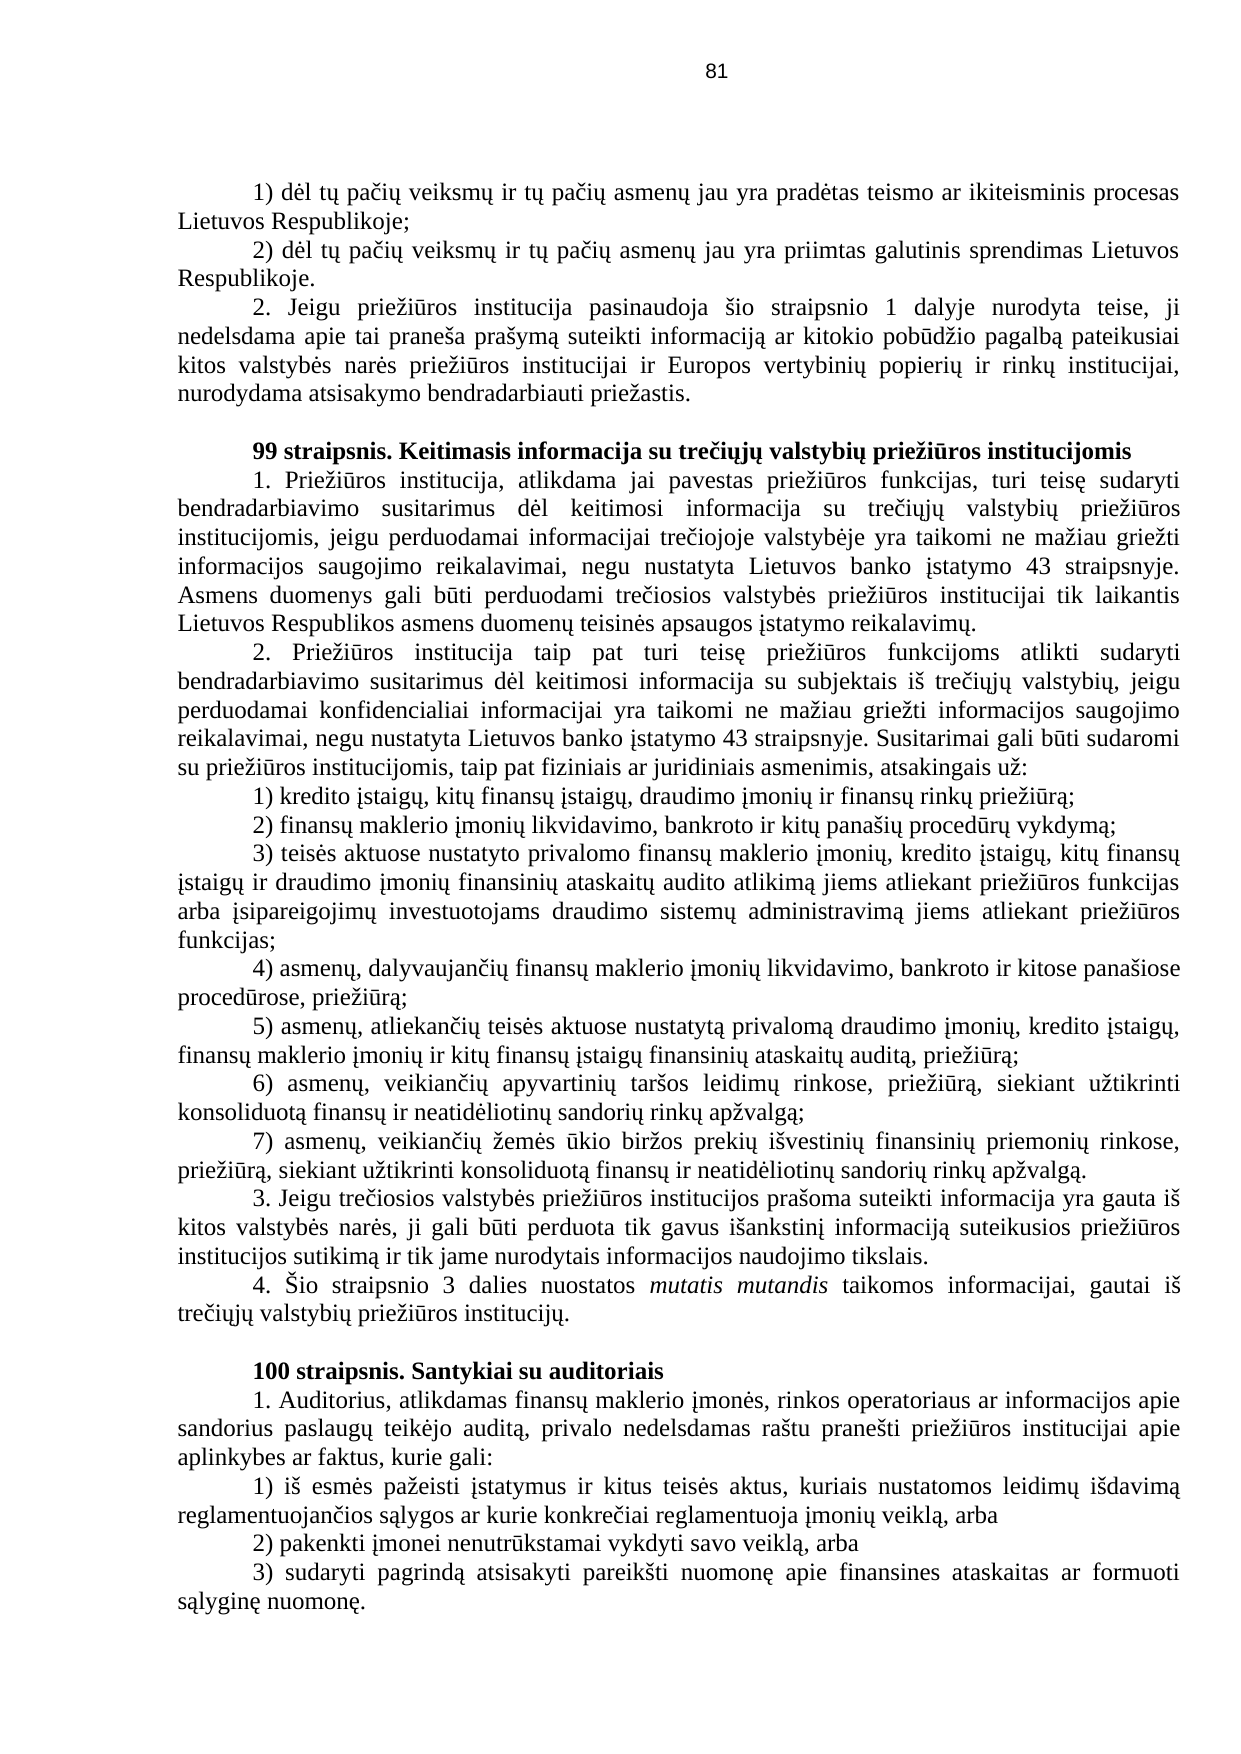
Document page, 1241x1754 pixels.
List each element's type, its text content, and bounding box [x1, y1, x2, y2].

text 3) sudaryti pagrindą atsisakyti pareikšti nuomonę apie finansines ataskaitas ar formuoti sąlyginę nuomonę. [177, 1557, 1181, 1615]
text 1) iš esmės pažeisti įstatymus ir kitus teisės aktus, kuriais nustatomos leidimų išdavimą reglamentuojančios sąlygos ar kurie konkrečiai reglamentuoja įmonių veiklą, arba [177, 1471, 1181, 1528]
text 5) asmenų, atliekančių teisės aktuose nustatytą privalomą draudimo įmonių, kredito įstaigų, finansų maklerio įmonių ir kitų finansų įstaigų finansinių ataskaitų auditą, priežiūrą; [177, 1011, 1181, 1068]
text 4) asmenų, dalyvaujančių finansų maklerio įmonių likvidavimo, bankroto ir kitose panašiose procedūrose, priežiūrą; [177, 953, 1181, 1011]
text 99 straipsnis. Keitimasis informacija su trečiųjų valstybių priežiūros institucijomis [252, 436, 1181, 465]
text 4. Šio straipsnio 3 dalies nuostatos mutatis mutandis taikomos informacijai, gautai iš trečiųjų valstybių priežiūros institucijų. [177, 1270, 1181, 1327]
text 1) kredito įstaigų, kitų finansų įstaigų, draudimo įmonių ir finansų rinkų priežiūrą; [177, 781, 1181, 810]
text 2) pakenkti įmonei nenutrūkstamai vykdyti savo veiklą, arba [177, 1528, 1181, 1557]
text 2. Priežiūros institucija taip pat turi teisę priežiūros funkcijoms atlikti sudaryti bendradarbiavimo susitarimus dėl keitimosi informacija su subjektais iš trečiųjų valstybių, jeigu perduodamai konfidencialiai informacijai yra taikomi ne mažiau griežti informacijos saugojimo reikalavimai, negu nustatyta Lietuvos banko įstatymo 43 straipsnyje. Susitarimai gali būti sudaromi su priežiūros institucijomis, taip pat fiziniais ar juridiniais asmenimis, atsakingais už: [177, 637, 1181, 781]
text 2) finansų maklerio įmonių likvidavimo, bankroto ir kitų panašių procedūrų vykdymą; [177, 810, 1181, 838]
text 1. Auditorius, atlikdamas finansų maklerio įmonės, rinkos operatoriaus ar informacijos apie sandorius paslaugų teikėjo auditą, privalo nedelsdamas raštu pranešti priežiūros institucijai apie aplinkybes ar faktus, kurie gali: [177, 1385, 1181, 1471]
text 3) teisės aktuose nustatyto privalomo finansų maklerio įmonių, kredito įstaigų, kitų finansų įstaigų ir draudimo įmonių finansinių ataskaitų audito atlikimą jiems atliekant priežiūros funkcijas arba įsipareigojimų investuotojams draudimo sistemų administravimą jiems atliekant priežiūros funkcijas; [177, 838, 1181, 953]
text 2. Jeigu priežiūros institucija pasinaudoja šio straipsnio 1 dalyje nurodyta teise, ji nedelsdama apie tai praneša prašymą suteikti informaciją ar kitokio pobūdžio pagalbą pateikusiai kitos valstybės narės priežiūros institucijai ir Europos vertybinių popierių ir rinkų institucijai, nurodydama atsisakymo bendradarbiauti priežastis. [177, 292, 1181, 407]
text 100 straipsnis. Santykiai su auditoriais [177, 1356, 1181, 1385]
text 1. Priežiūros institucija, atlikdama jai pavestas priežiūros funkcijas, turi teisę sudaryti bendradarbiavimo susitarimus dėl keitimosi informacija su trečiųjų valstybių priežiūros institucijomis, jeigu perduodamai informacijai trečiojoje valstybėje yra taikomi ne mažiau griežti informacijos saugojimo reikalavimai, negu nustatyta Lietuvos banko įstatymo 43 straipsnyje. Asmens duomenys gali būti perduodami trečiosios valstybės priežiūros institucijai tik laikantis Lietuvos Respublikos asmens duomenų teisinės apsaugos įstatymo reikalavimų. [177, 465, 1181, 637]
text 2) dėl tų pačių veiksmų ir tų pačių asmenų jau yra priimtas galutinis sprendimas Lietuvos Respublikoje. [177, 235, 1181, 292]
text 1) dėl tų pačių veiksmų ir tų pačių asmenų jau yra pradėtas teismo ar ikiteisminis procesas Lietuvos Respublikoje; [177, 177, 1181, 235]
text 7) asmenų, veikiančių žemės ūkio biržos prekių išvestinių finansinių priemonių rinkose, priežiūrą, siekiant užtikrinti konsoliduotą finansų ir neatidėliotinų sandorių rinkų apžvalgą. [177, 1126, 1181, 1183]
text 6) asmenų, veikiančių apyvartinių taršos leidimų rinkose, priežiūrą, siekiant užtikrinti konsoliduotą finansų ir neatidėliotinų sandorių rinkų apžvalgą; [177, 1068, 1181, 1126]
text 3. Jeigu trečiosios valstybės priežiūros institucijos prašoma suteikti informacija yra gauta iš kitos valstybės narės, ji gali būti perduota tik gavus išankstinį informaciją suteikusios priežiūros institucijos sutikimą ir tik jame nurodytais informacijos naudojimo tikslais. [177, 1183, 1181, 1270]
